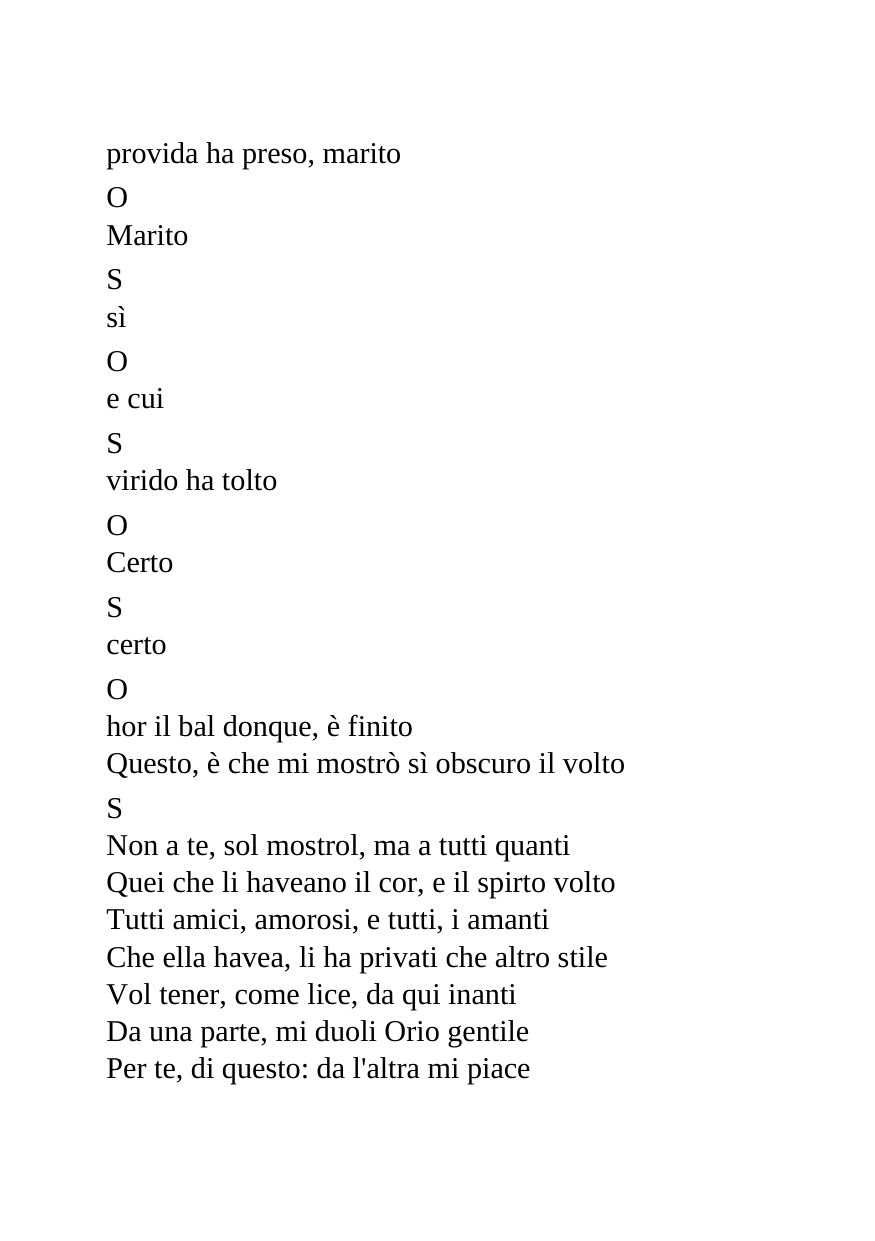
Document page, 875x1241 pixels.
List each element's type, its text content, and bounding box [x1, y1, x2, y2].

text certo [106, 626, 768, 661]
text O [106, 671, 768, 706]
text O [106, 343, 768, 378]
text Certo [106, 544, 768, 579]
text Vol tener, come lice, da qui inanti [106, 976, 768, 1011]
text provida ha preso, marito [106, 135, 768, 170]
text Da una parte, mi duoli Orio gentile [106, 1013, 768, 1048]
text O [106, 507, 768, 542]
text Marito [106, 217, 768, 252]
text Questo, è che mi mostrò sì obscuro il volto [106, 745, 768, 780]
text e cui [106, 381, 768, 415]
text Quei che li haveano il cor, e il spirto volto [106, 864, 768, 899]
text virido ha tolto [106, 462, 768, 497]
text Per te, di questo: da l'altra mi piace [106, 1050, 768, 1085]
text Che ella havea, li ha privati che altro stile [106, 939, 768, 973]
text O [106, 180, 768, 214]
text Non a te, sol mostrol, ma a tutti quanti [106, 827, 768, 862]
text S [106, 589, 768, 624]
text S [106, 425, 768, 460]
text hor il bal donque, è finito [106, 708, 768, 743]
text S [106, 262, 768, 296]
text Tutti amici, amorosi, e tutti, i amanti [106, 902, 768, 936]
text S [106, 790, 768, 825]
text sì [106, 299, 768, 333]
